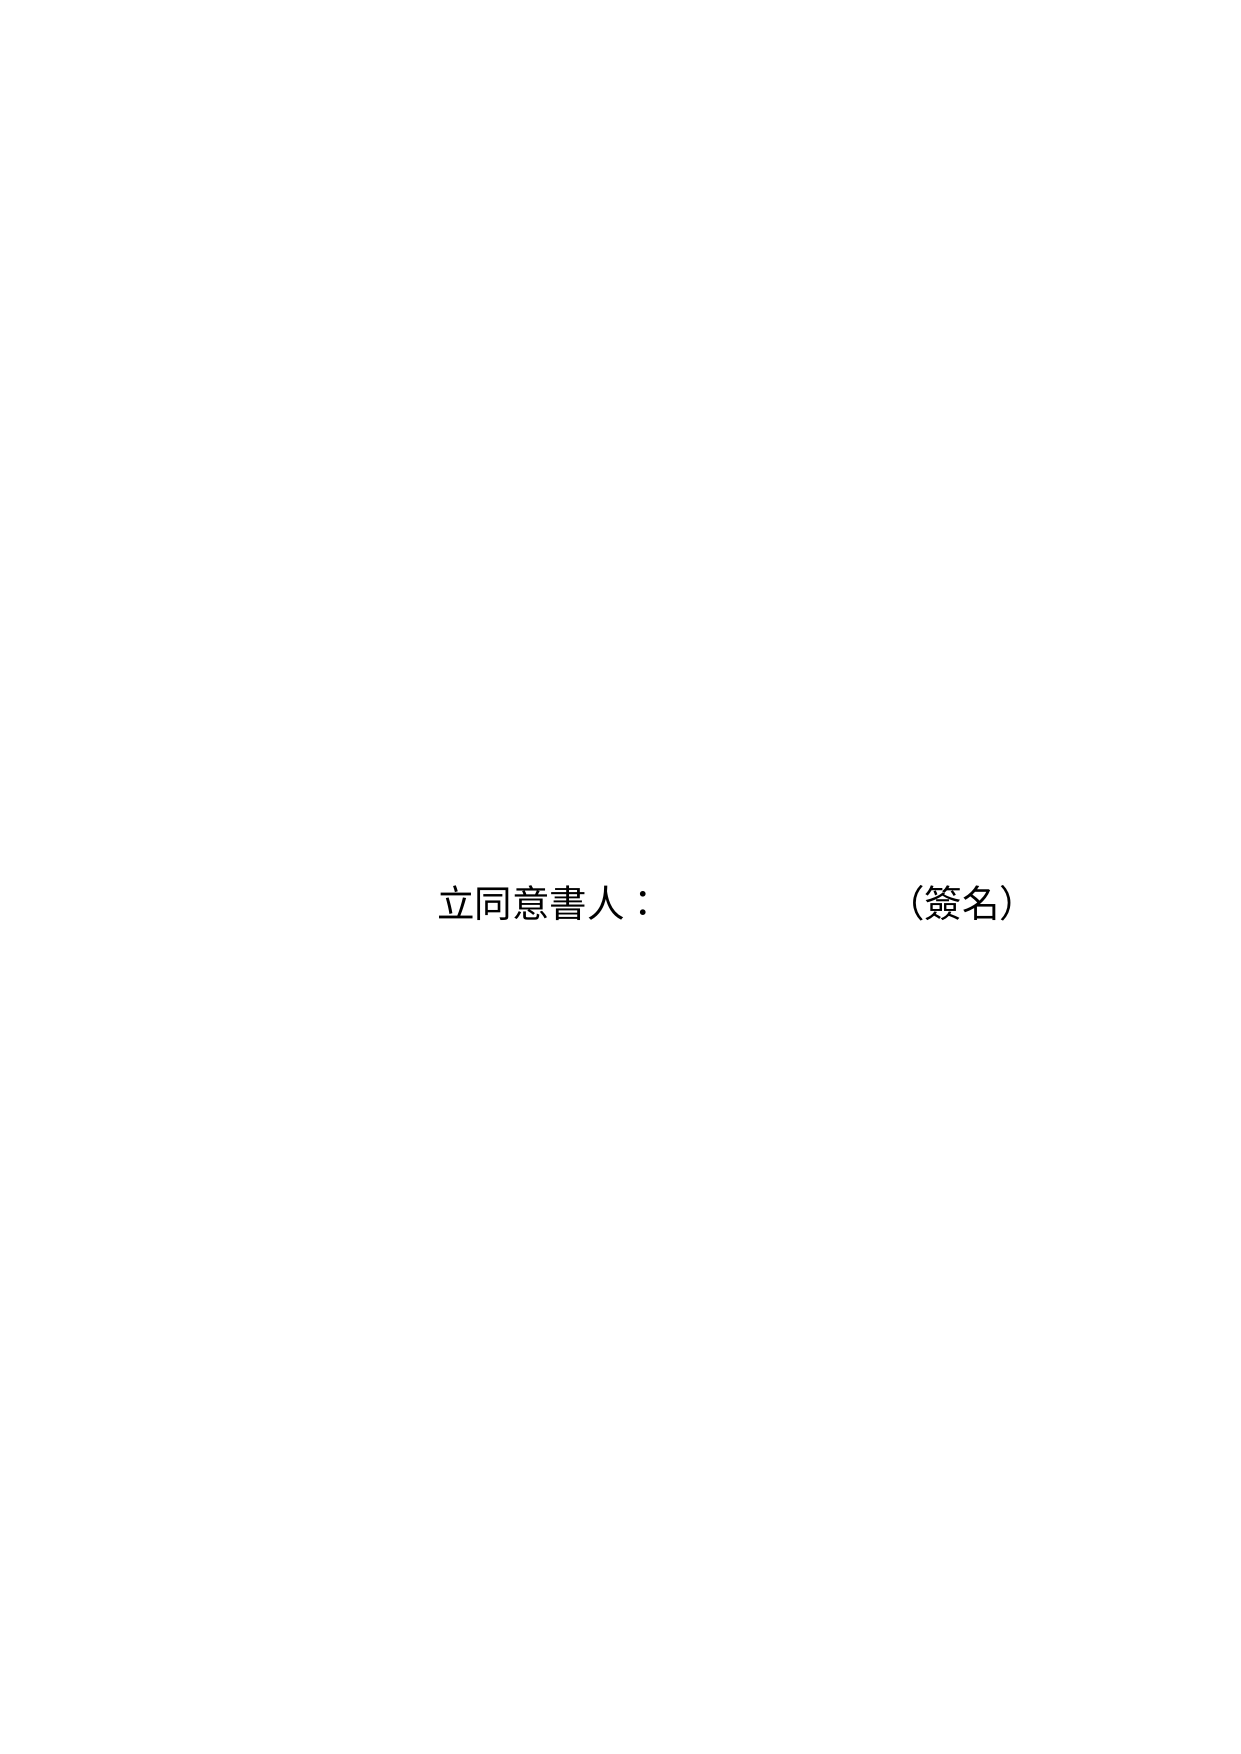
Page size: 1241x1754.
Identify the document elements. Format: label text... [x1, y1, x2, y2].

text 立同意書人： （簽名） [118, 859, 1122, 922]
